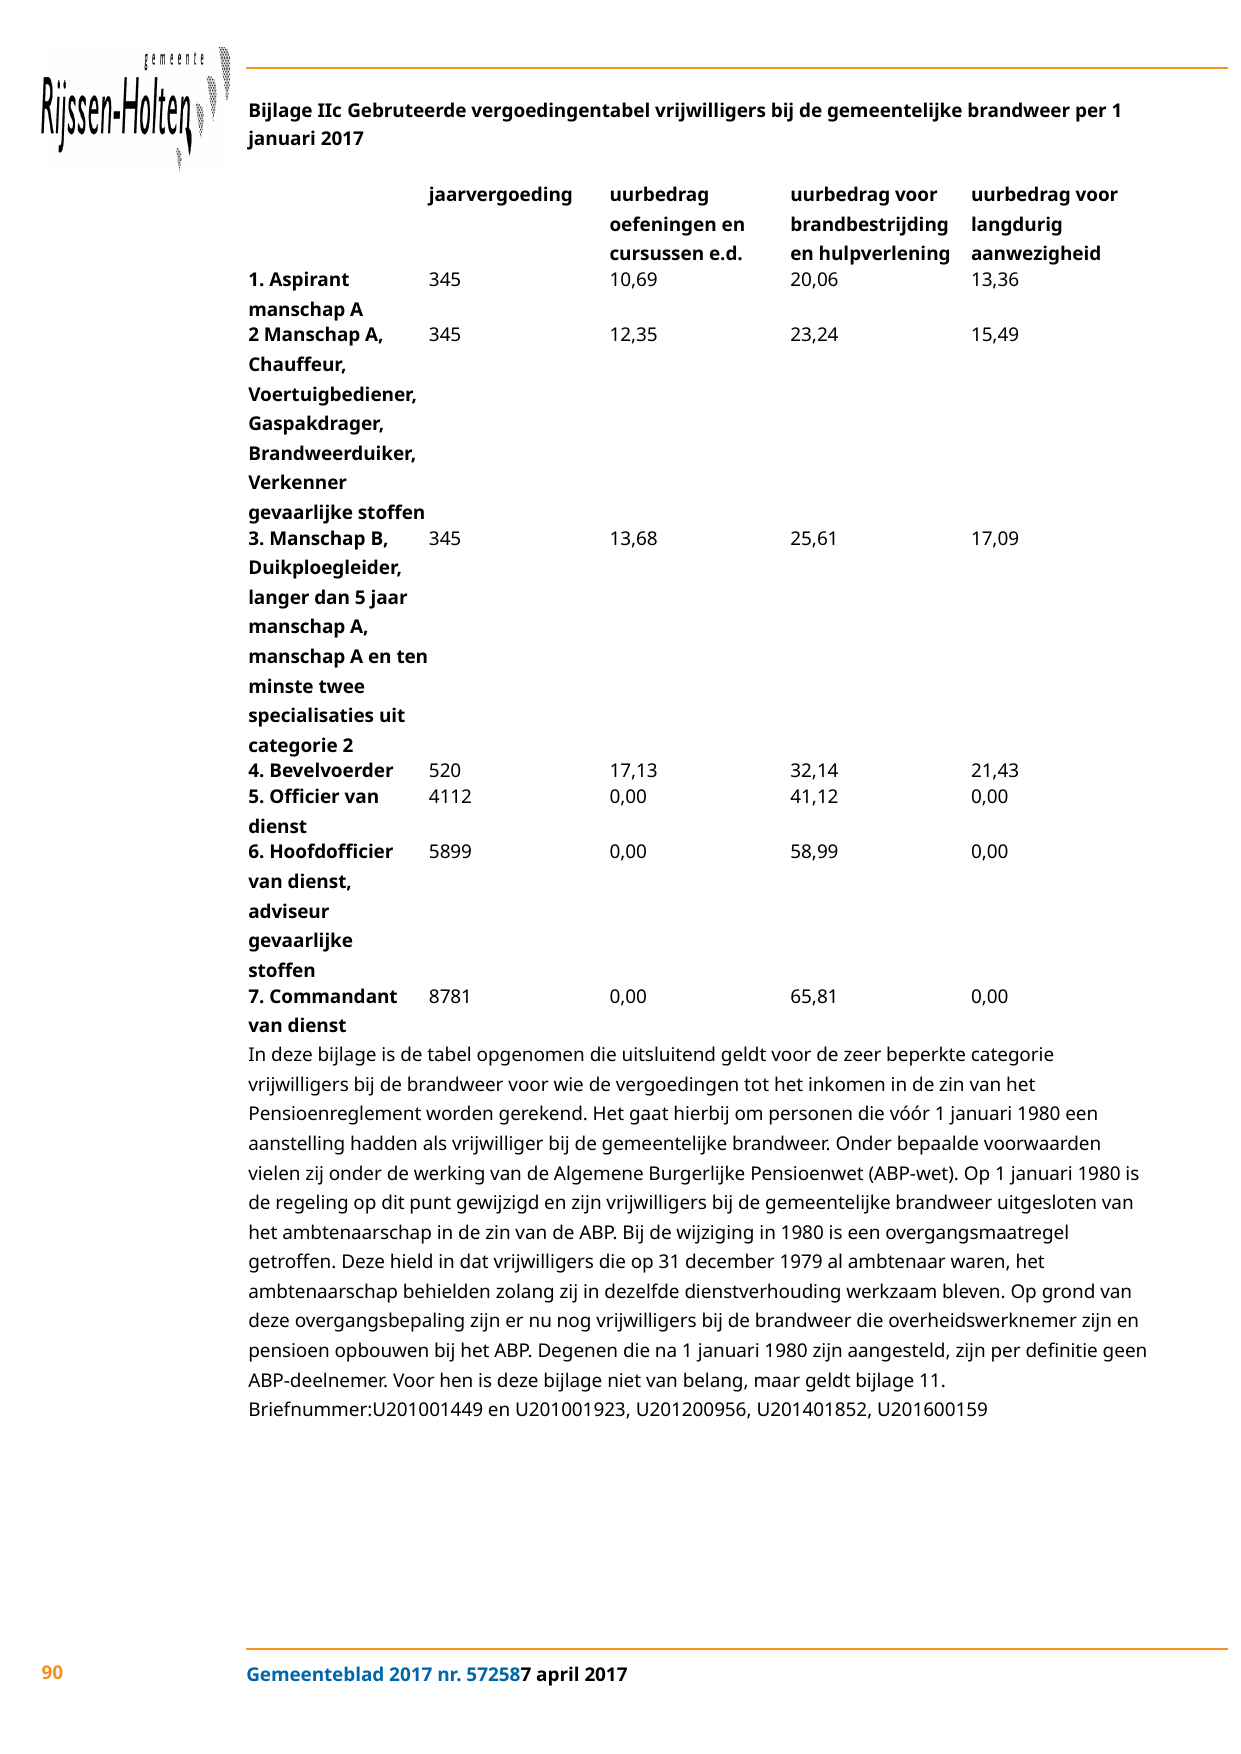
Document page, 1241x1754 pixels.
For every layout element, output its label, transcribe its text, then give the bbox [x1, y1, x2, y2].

table_cell 5. Officier van dienst [248, 784, 429, 839]
table_cell 17,09 [971, 525, 1152, 758]
table_header uurbedrag voor brandbestrijding en hulpverlening [790, 181, 971, 266]
table_cell 5899 [429, 839, 609, 983]
table_cell 41,12 [790, 784, 971, 839]
table_cell 13,68 [609, 525, 790, 758]
table_header uurbedrag oefeningen en cursussen e.d. [609, 181, 790, 266]
table_cell 17,13 [609, 758, 790, 783]
table_cell 8781 [429, 983, 609, 1038]
table_cell 0,00 [971, 839, 1152, 983]
text Bijlage IIc Gebruteerde vergoedingentabel vrijwilligers bij de gemeentelijke brandweer per 1 januari 2017 [248, 95, 1152, 152]
table_cell 13,36 [971, 266, 1152, 322]
table_cell 0,00 [971, 983, 1152, 1038]
table_cell 4. Bevelvoerder [248, 758, 429, 783]
picture [41, 47, 231, 172]
table_cell 10,69 [609, 266, 790, 322]
table_header uurbedrag voor langdurig aanwezigheid [971, 181, 1152, 266]
table_cell 21,43 [971, 758, 1152, 783]
table_cell 23,24 [790, 322, 971, 525]
table_cell 345 [429, 266, 609, 322]
table_cell 520 [429, 758, 609, 783]
table_cell 25,61 [790, 525, 971, 758]
table_cell 65,81 [790, 983, 971, 1038]
table_header [248, 181, 429, 266]
table_cell 4112 [429, 784, 609, 839]
table_header jaarvergoeding [429, 181, 609, 266]
table_cell 0,00 [609, 784, 790, 839]
table_cell 1. Aspirant manschap A [248, 266, 429, 322]
text Briefnummer:U201001449 en U201001923, U201200956, U201401852, U201600159 [248, 1396, 1152, 1422]
table_cell 2 Manschap A, Chauffeur, Voertuigbediener, Gaspakdrager, Brandweerduiker, Verkenner gevaarlijke stoffen [248, 322, 429, 525]
table_cell 345 [429, 322, 609, 525]
table_cell 7. Commandant van dienst [248, 983, 429, 1038]
table_cell 0,00 [609, 839, 790, 983]
table_cell 3. Manschap B, Duikploegleider, langer dan 5 jaar manschap A, manschap A en ten minste twee specialisaties uit categorie 2 [248, 525, 429, 758]
table_cell 58,99 [790, 839, 971, 983]
table_cell 12,35 [609, 322, 790, 525]
text In deze bijlage is de tabel opgenomen die uitsluitend geldt voor de zeer beperkte categorie vrijwilligers bij de brandweer voor wie de vergoedingen tot het inkomen in de zin van het Pensioenreglement worden gerekend. Het gaat hierbij om personen die vóór 1 januari 1980 een aanstelling hadden als vrijwilliger bij de gemeentelijke brandweer. Onder bepaalde voorwaarden vielen zij onder de werking van de Algemene Burgerlijke Pensioenwet (ABP-wet). Op 1 januari 1980 is de regeling op dit punt gewijzigd en zijn vrijwilligers bij de gemeentelijke brandweer uitgesloten van het ambtenaarschap in de zin van de ABP. Bij de wijziging in 1980 is een overgangsmaatregel getroffen. Deze hield in dat vrijwilligers die op 31 december 1979 al ambtenaar waren, het ambtenaarschap behielden zolang zij in dezelfde dienstverhouding werkzaam bleven. Op grond van deze overgangsbepaling zijn er nu nog vrijwilligers bij de brandweer die overheidswerknemer zijn en pensioen opbouwen bij het ABP. Degenen die na 1 januari 1980 zijn aangesteld, zijn per definitie geen ABP-deelnemer. Voor hen is deze bijlage niet van belang, maar geldt bijlage 11. [248, 1041, 1152, 1392]
table_cell 0,00 [971, 784, 1152, 839]
table_cell 32,14 [790, 758, 971, 783]
table_cell 345 [429, 525, 609, 758]
table_cell 6. Hoofdofficier van dienst, adviseur gevaarlijke stoffen [248, 839, 429, 983]
table_cell 15,49 [971, 322, 1152, 525]
table_cell 20,06 [790, 266, 971, 322]
table_cell 0,00 [609, 983, 790, 1038]
